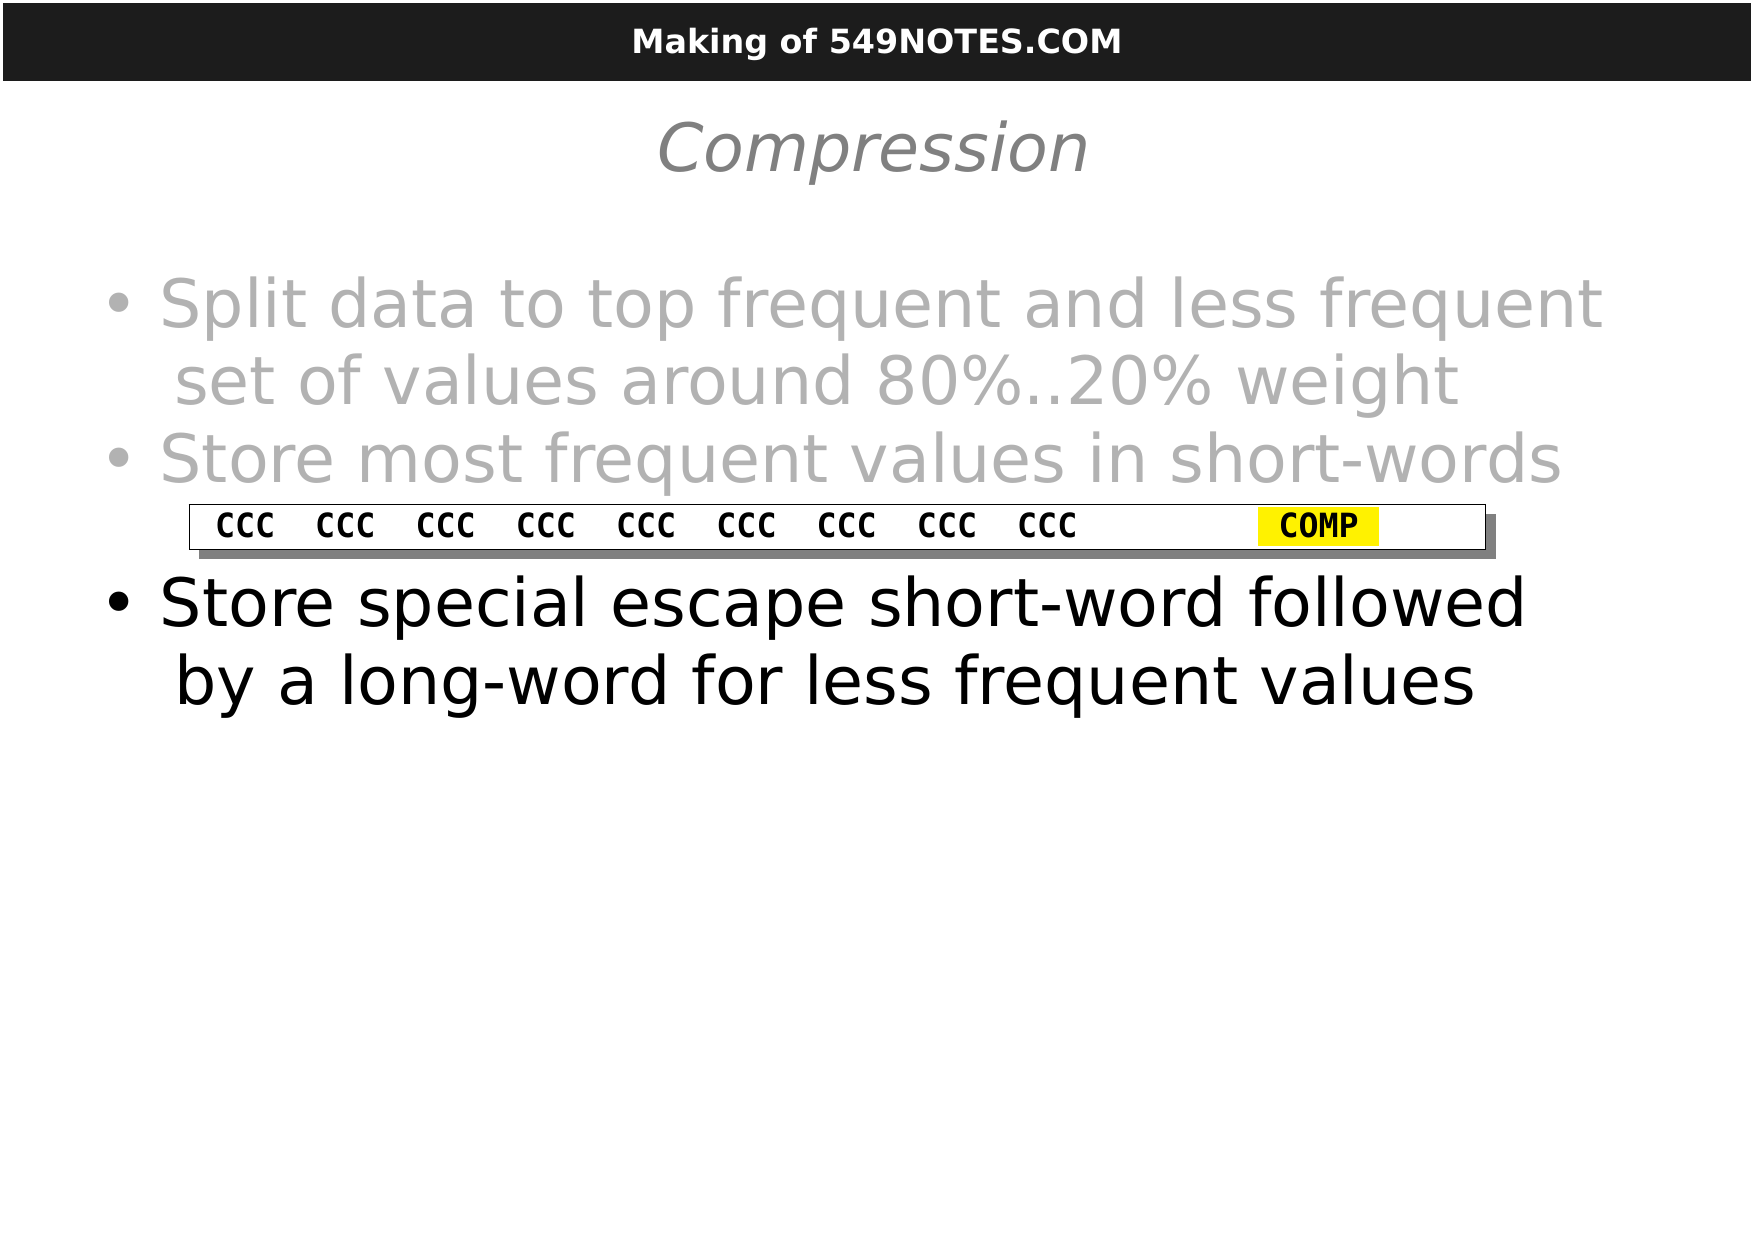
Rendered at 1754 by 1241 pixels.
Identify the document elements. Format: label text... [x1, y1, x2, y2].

text • Store most frequent values in short-words [3, 420, 1751, 498]
text set of values around 80%..20% weight [3, 343, 1751, 420]
text • Split data to top frequent and less frequent [3, 265, 1751, 343]
text by a long-word for less frequent values [3, 642, 1751, 720]
table_header CCC CCC CCC CCC CCC CCC CCC CCC CCC COMP [183, 498, 1502, 565]
text • Store special escape short-word followed [3, 565, 1751, 642]
text Compression [3, 110, 1751, 188]
